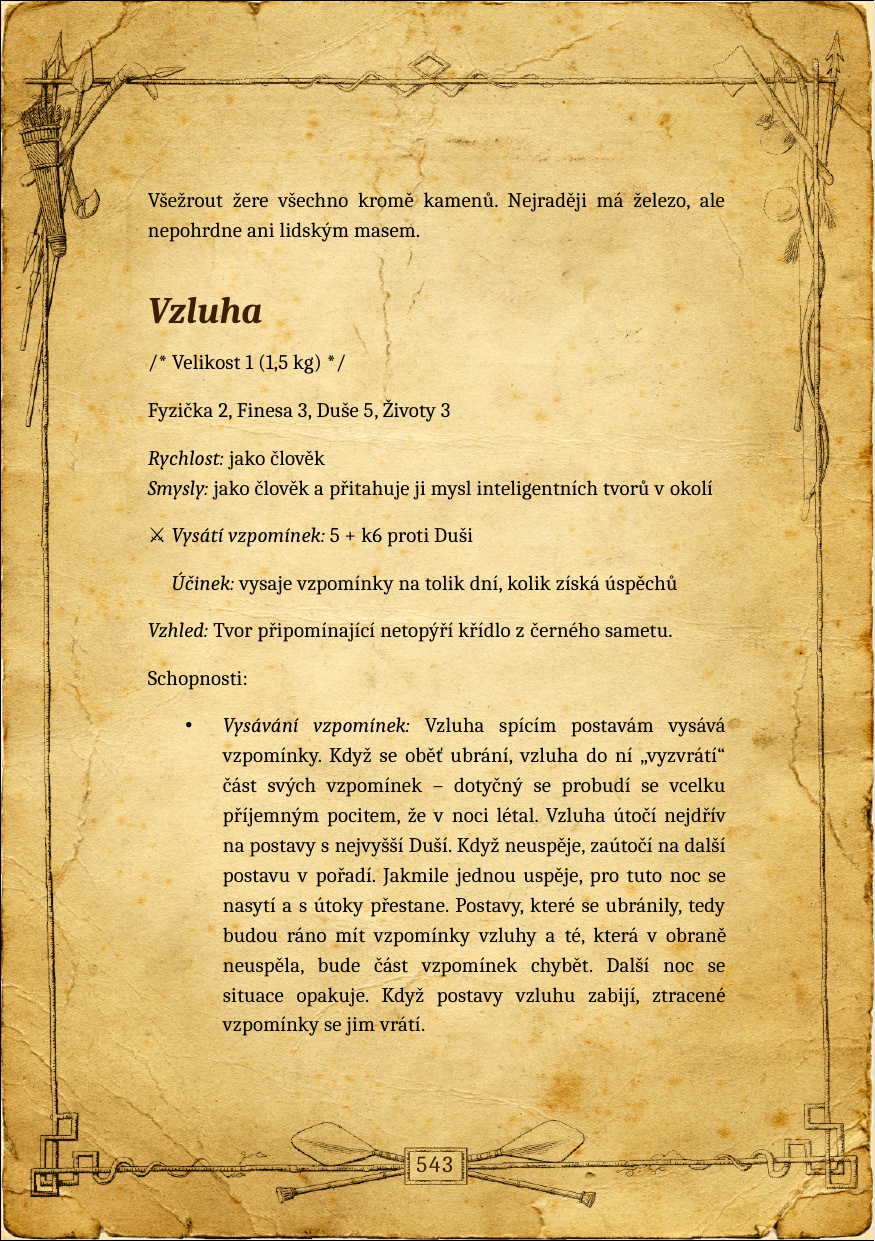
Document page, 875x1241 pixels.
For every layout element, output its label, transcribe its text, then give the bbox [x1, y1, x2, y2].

text Všežrout žere všechno kromě kamenů. Nejraději má železo, ale nepohrdne ani lidským masem. [148, 189, 726, 243]
text Vzhled: Tvor připomínající netopýří křídlo z⁠ černého sametu. [148, 619, 726, 643]
text Smysly: jako člověk a⁠ přitahuje ji mysl inteligentních tvorů v⁠ okolí [148, 476, 726, 500]
text ⚔ Vysátí vzpomínek: 5 + k6 proti Duši [148, 524, 726, 548]
list Vysávání vzpomínek: Vzluha spícím postavám vysává vzpomínky. Když se oběť ubrání, vzluha do ní „vyzvrátí“ část svých vzpomínek – dotyčný se probudí se vcelku příjemným pocitem, že v⁠ noci létal. Vzluha útočí nejdřív na postavy s⁠ nejvyšší Duší. Když neuspěje, zaútočí na další postavu v⁠ pořadí. Jakmile jednou uspěje, pro tuto noc se nasytí a⁠ s⁠ útoky přestane. Postavy, které se ubránily, tedy budou ráno mít vzpomínky vzluhy a⁠ té, která v⁠ obraně neuspěla, bude část vzpomínek chybět. Další noc se situace opakuje. Když postavy vzluhu zabijí, ztracené vzpomínky se jim vrátí. [185, 714, 726, 1037]
text Schopnosti: [148, 667, 726, 691]
text Fyzička 2, Finesa 3, Duše 5, Životy 3 [148, 399, 726, 423]
picture [1, 1, 874, 1240]
text /* Velikost 1 (1,5 kg) */ [148, 351, 726, 375]
subtitle Vzluha [148, 290, 726, 333]
text Účinek: vysaje vzpomínky na tolik dní, kolik získá úspěchů [171, 571, 726, 595]
text Rychlost: jako člověk [148, 446, 726, 470]
